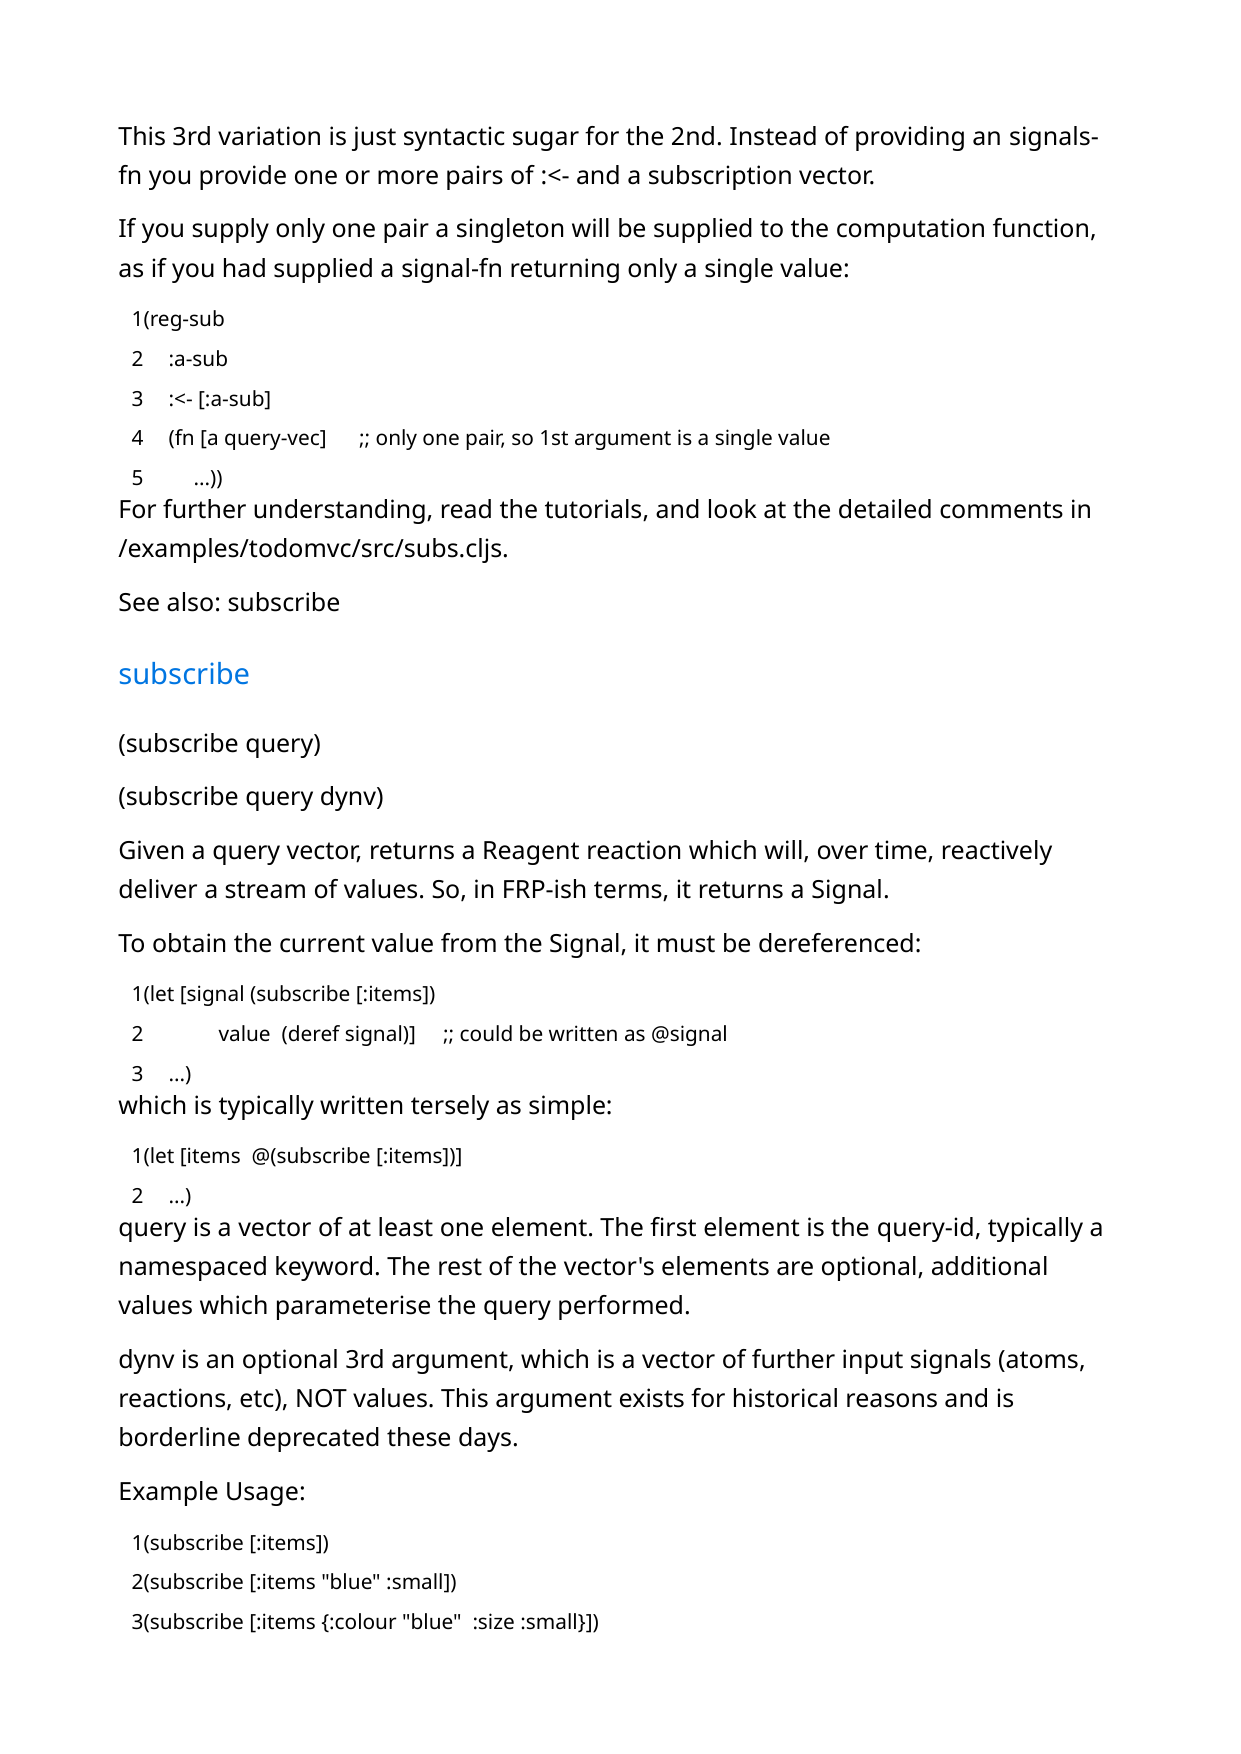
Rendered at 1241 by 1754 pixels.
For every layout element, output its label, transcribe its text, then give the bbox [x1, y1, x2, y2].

subtitle subscribe [118, 653, 1122, 693]
text To obtain the current value from the Signal, it must be dereferenced: [118, 926, 1122, 960]
text which is typically written tersely as simple: [118, 1088, 1122, 1122]
table_header (let [items @(subscribe [:items])] ...) [143, 1141, 596, 1210]
table_header 1 2 3 [118, 1528, 143, 1636]
text query is a vector of at least one element. The first element is the query-id, typically a namespaced keyword. The rest of the vector's elements are optional, additional values which parameterise the query performed. [118, 1210, 1122, 1322]
table_header (let [signal (subscribe [:items]) value (deref signal)] ;; could be written as @signal ...) [143, 979, 946, 1088]
table_header (subscribe [:items]) (subscribe [:items "blue" :small]) (subscribe [:items {:colour "blue" :size :small}]) [143, 1528, 796, 1636]
table_header 1 2 3 [118, 979, 143, 1088]
text dynv is an optional 3rd argument, which is a vector of further input signals (atoms, reactions, etc), NOT values. This argument exists for historical reasons and is borderline deprecated these days. [118, 1342, 1122, 1454]
table_header (reg-sub :a-sub :<- [:a-sub] (fn [a query-vec] ;; only one pair, so 1st argument is a single value ...)) [143, 304, 1109, 492]
text (subscribe query dynv) [118, 779, 1122, 813]
table_header 1 2 [118, 1141, 143, 1210]
text For further understanding, read the tutorials, and look at the detailed comments in /examples/todomvc/src/subs.cljs. [118, 492, 1122, 565]
text Given a query vector, returns a Reagent reaction which will, over time, reactively deliver a stream of values. So, in FRP-ish terms, it returns a Signal. [118, 833, 1122, 906]
text If you supply only one pair a singleton will be supplied to the computation function, as if you had supplied a signal-fn returning only a single value: [118, 211, 1122, 284]
text See also: subscribe [118, 585, 1122, 619]
text (subscribe query) [118, 725, 1122, 759]
text This 3rd variation is just syntactic sugar for the 2nd. Instead of providing an signals-fn you provide one or more pairs of :<- and a subscription vector. [118, 118, 1122, 191]
table_header 1 2 3 4 5 [118, 304, 143, 492]
text Example Usage: [118, 1474, 1122, 1508]
